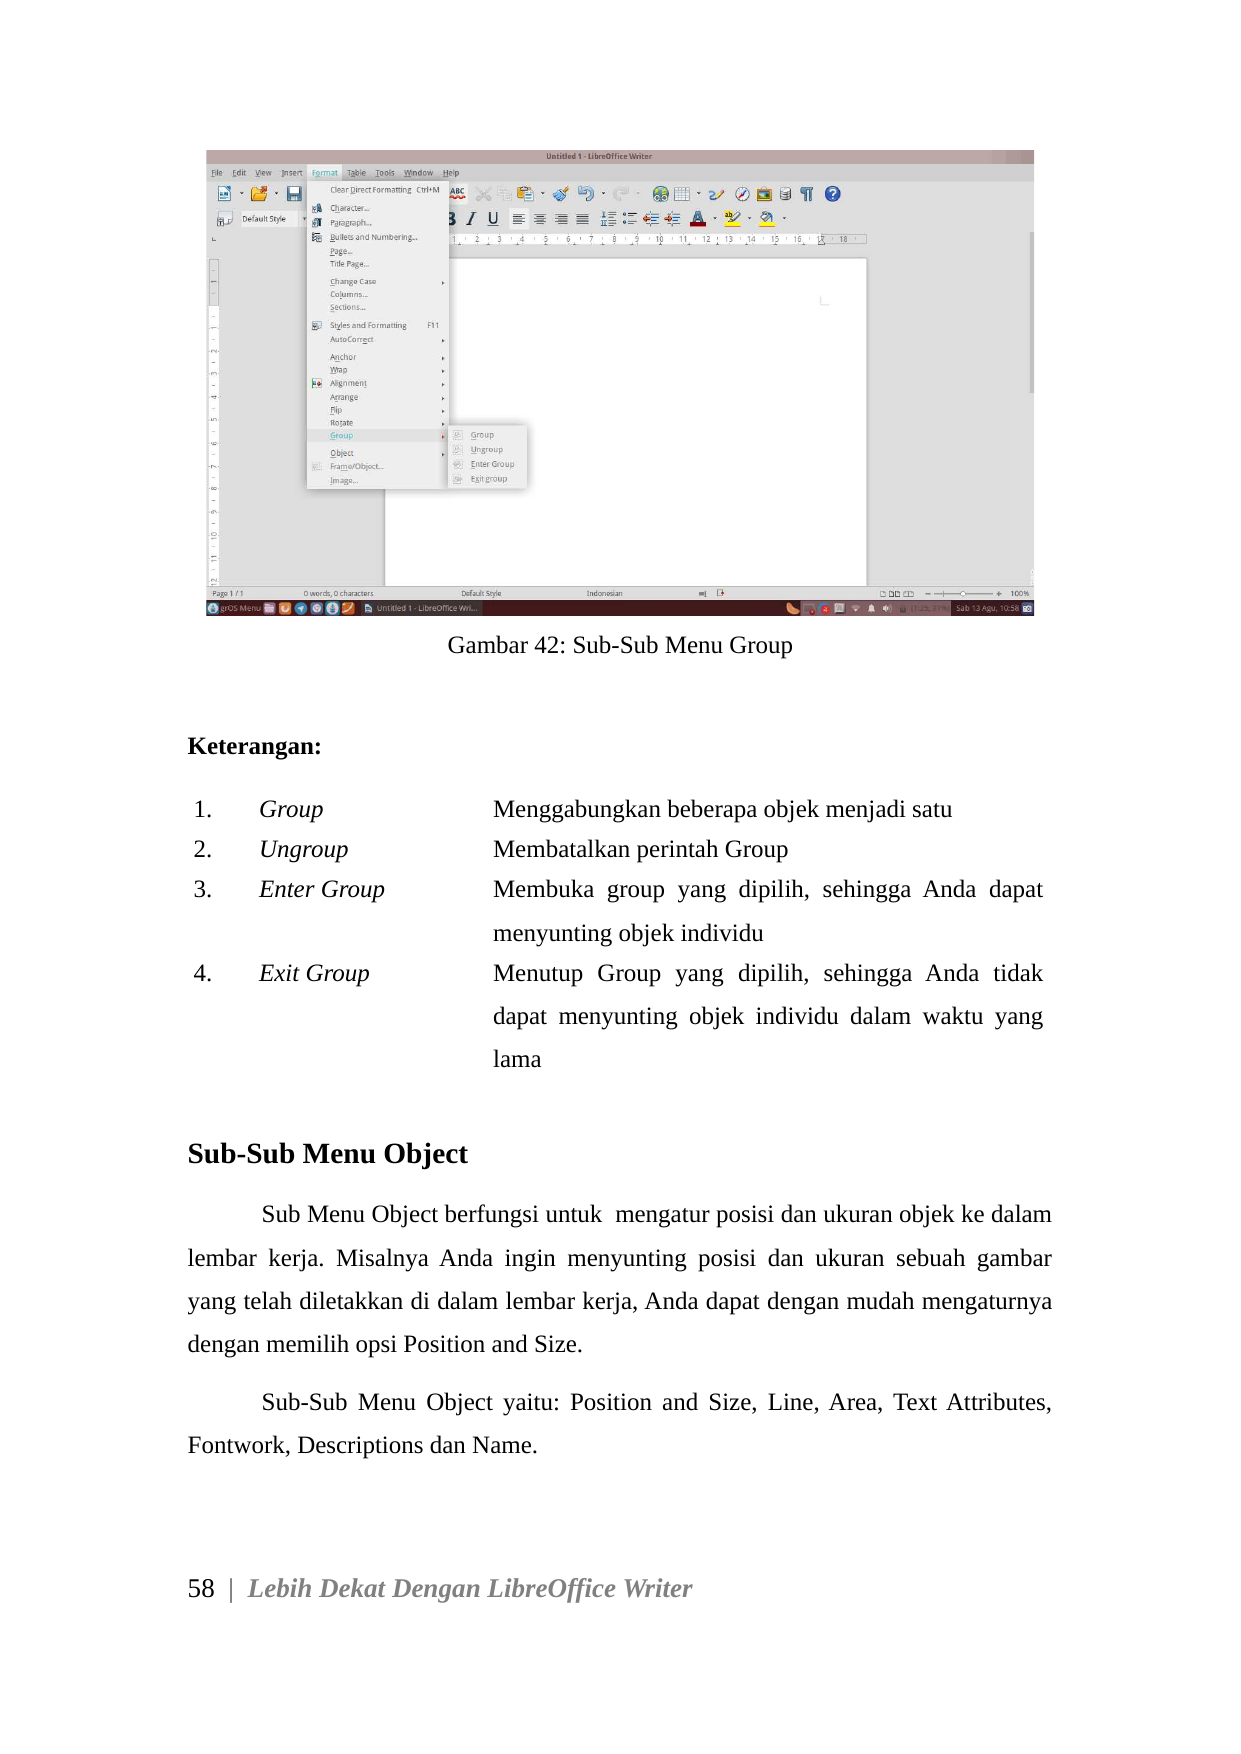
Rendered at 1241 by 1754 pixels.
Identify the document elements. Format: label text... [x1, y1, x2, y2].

table_cell Exit Group [253, 952, 487, 1079]
text Gambar 42: Sub-Sub Menu Group [187, 627, 1053, 659]
table_cell 4. [188, 952, 253, 1079]
picture [206, 150, 1035, 616]
text Sub Menu Object berfungsi untuk mengatur posisi dan ukuran objek ke dalam lembar kerja. Misalnya Anda ingin menyunting posisi dan ukuran sebuah gambar yang telah diletakkan di dalam lembar kerja, Anda dapat dengan mudah mengaturnya dengan memilih opsi Position and Size. [187, 1199, 1053, 1358]
table_cell Membatalkan perintah Group [487, 829, 1050, 869]
table_header Group [253, 789, 487, 829]
subtitle Sub-Sub Menu Object [187, 1136, 1053, 1170]
table_cell 2. [188, 829, 253, 869]
table_cell Membuka group yang dipilih, sehingga Anda dapat menyunting objek individu [487, 869, 1050, 952]
table_cell 3. [188, 869, 253, 952]
table_cell Enter Group [253, 869, 487, 952]
text Sub-Sub Menu Object yaitu: Position and Size, Line, Area, Text Attributes, Fontwork, Descriptions dan Name. [187, 1387, 1053, 1458]
text Keterangan: [187, 731, 1053, 759]
table_cell Menutup Group yang dipilih, sehingga Anda tidak dapat menyunting objek individu dalam waktu yang lama [487, 952, 1050, 1079]
table_header 1. [188, 789, 253, 829]
table_header Menggabungkan beberapa objek menjadi satu [487, 789, 1050, 829]
table_cell Ungroup [253, 829, 487, 869]
